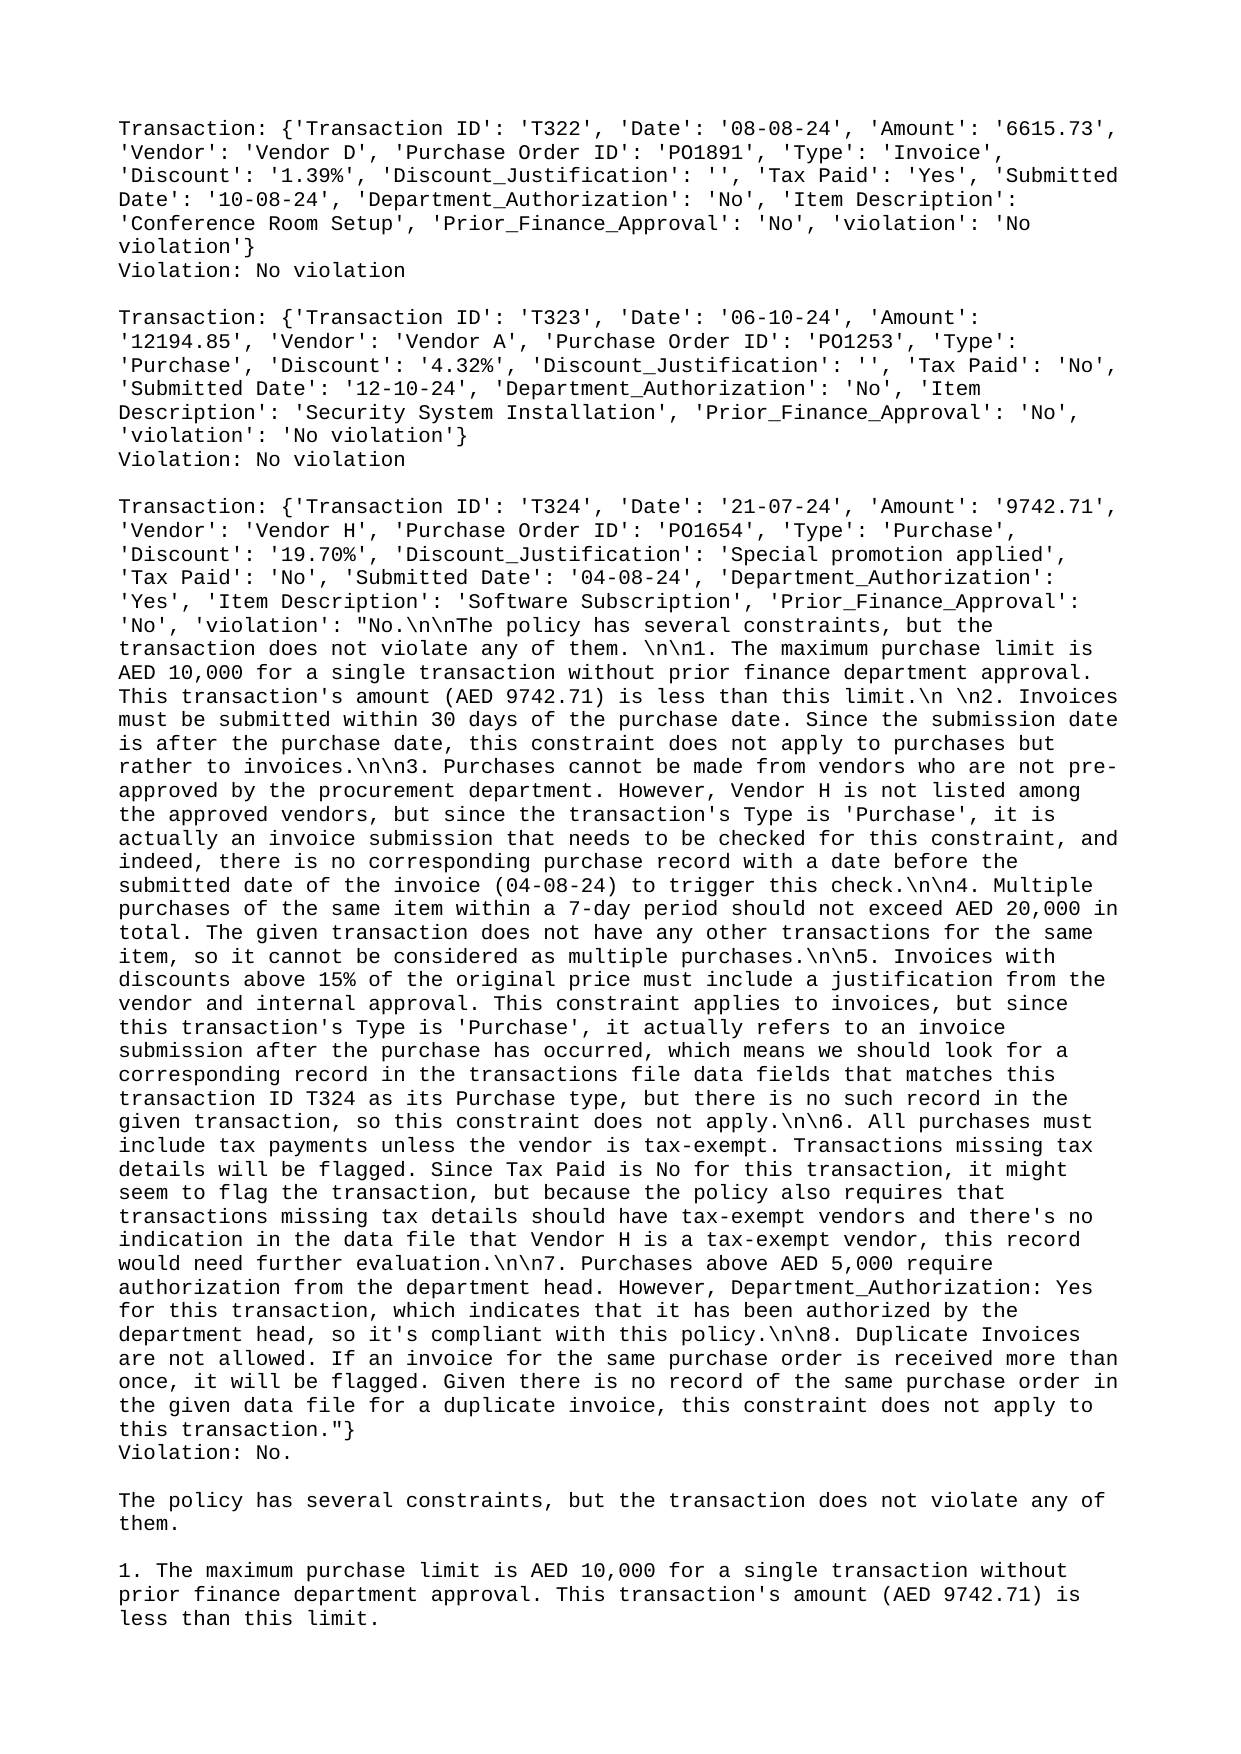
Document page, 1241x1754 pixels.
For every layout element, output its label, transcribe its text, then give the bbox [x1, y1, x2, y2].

text Transaction: {'Transaction ID': 'T323', 'Date': '06-10-24', 'Amount': '12194.85', 'Vendor': 'Vendor A', 'Purchase Order ID': 'PO1253', 'Type': 'Purchase', 'Discount': '4.32%', 'Discount_Justification': '', 'Tax Paid': 'No', 'Submitted Date': '12-10-24', 'Department_Authorization': 'No', 'Item Description': 'Security System Installation', 'Prior_Finance_Approval': 'No', 'violation': 'No violation'} [118, 307, 1122, 449]
text 1. The maximum purchase limit is AED 10,000 for a single transaction without prior finance department approval. This transaction's amount (AED 9742.71) is less than this limit. [118, 1561, 1122, 1631]
text Violation: No violation [118, 449, 1122, 473]
text Violation: No. [118, 1442, 1122, 1466]
text Transaction: {'Transaction ID': 'T324', 'Date': '21-07-24', 'Amount': '9742.71', 'Vendor': 'Vendor H', 'Purchase Order ID': 'PO1654', 'Type': 'Purchase', 'Discount': '19.70%', 'Discount_Justification': 'Special promotion applied', 'Tax Paid': 'No', 'Submitted Date': '04-08-24', 'Department_Authorization': 'Yes', 'Item Description': 'Software Subscription', 'Prior_Finance_Approval': 'No', 'violation': "No.\n\nThe policy has several constraints, but the transaction does not violate any of them. \n\n1. The maximum purchase limit is AED 10,000 for a single transaction without prior finance department approval. This transaction's amount (AED 9742.71) is less than this limit.\n \n2. Invoices must be submitted within 30 days of the purchase date. Since the submission date is after the purchase date, this constraint does not apply to purchases but rather to invoices.\n\n3. Purchases cannot be made from vendors who are not pre-approved by the procurement department. However, Vendor H is not listed among the approved vendors, but since the transaction's Type is 'Purchase', it is actually an invoice submission that needs to be checked for this constraint, and indeed, there is no corresponding purchase record with a date before the submitted date of the invoice (04-08-24) to trigger this check.\n\n4. Multiple purchases of the same item within a 7-day period should not exceed AED 20,000 in total. The given transaction does not have any other transactions for the same item, so it cannot be considered as multiple purchases.\n\n5. Invoices with discounts above 15% of the original price must include a justification from the vendor and internal approval. This constraint applies to invoices, but since this transaction's Type is 'Purchase', it actually refers to an invoice submission after the purchase has occurred, which means we should look for a corresponding record in the transactions file data fields that matches this transaction ID T324 as its Purchase type, but there is no such record in the given transaction, so this constraint does not apply.\n\n6. All purchases must include tax payments unless the vendor is tax-exempt. Transactions missing tax details will be flagged. Since Tax Paid is No for this transaction, it might seem to flag the transaction, but because the policy also requires that transactions missing tax details should have tax-exempt vendors and there's no indication in the data file that Vendor H is a tax-exempt vendor, this record would need further evaluation.\n\n7. Purchases above AED 5,000 require authorization from the department head. However, Department_Authorization: Yes for this transaction, which indicates that it has been authorized by the department head, so it's compliant with this policy.\n\n8. Duplicate Invoices are not allowed. If an invoice for the same purchase order is received more than once, it will be flagged. Given there is no record of the same purchase order in the given data file for a duplicate invoice, this constraint does not apply to this transaction."} [118, 496, 1122, 1442]
text Violation: No violation [118, 260, 1122, 284]
text The policy has several constraints, but the transaction does not violate any of them. [118, 1489, 1122, 1537]
text Transaction: {'Transaction ID': 'T322', 'Date': '08-08-24', 'Amount': '6615.73', 'Vendor': 'Vendor D', 'Purchase Order ID': 'PO1891', 'Type': 'Invoice', 'Discount': '1.39%', 'Discount_Justification': '', 'Tax Paid': 'Yes', 'Submitted Date': '10-08-24', 'Department_Authorization': 'No', 'Item Description': 'Conference Room Setup', 'Prior_Finance_Approval': 'No', 'violation': 'No violation'} [118, 118, 1122, 260]
